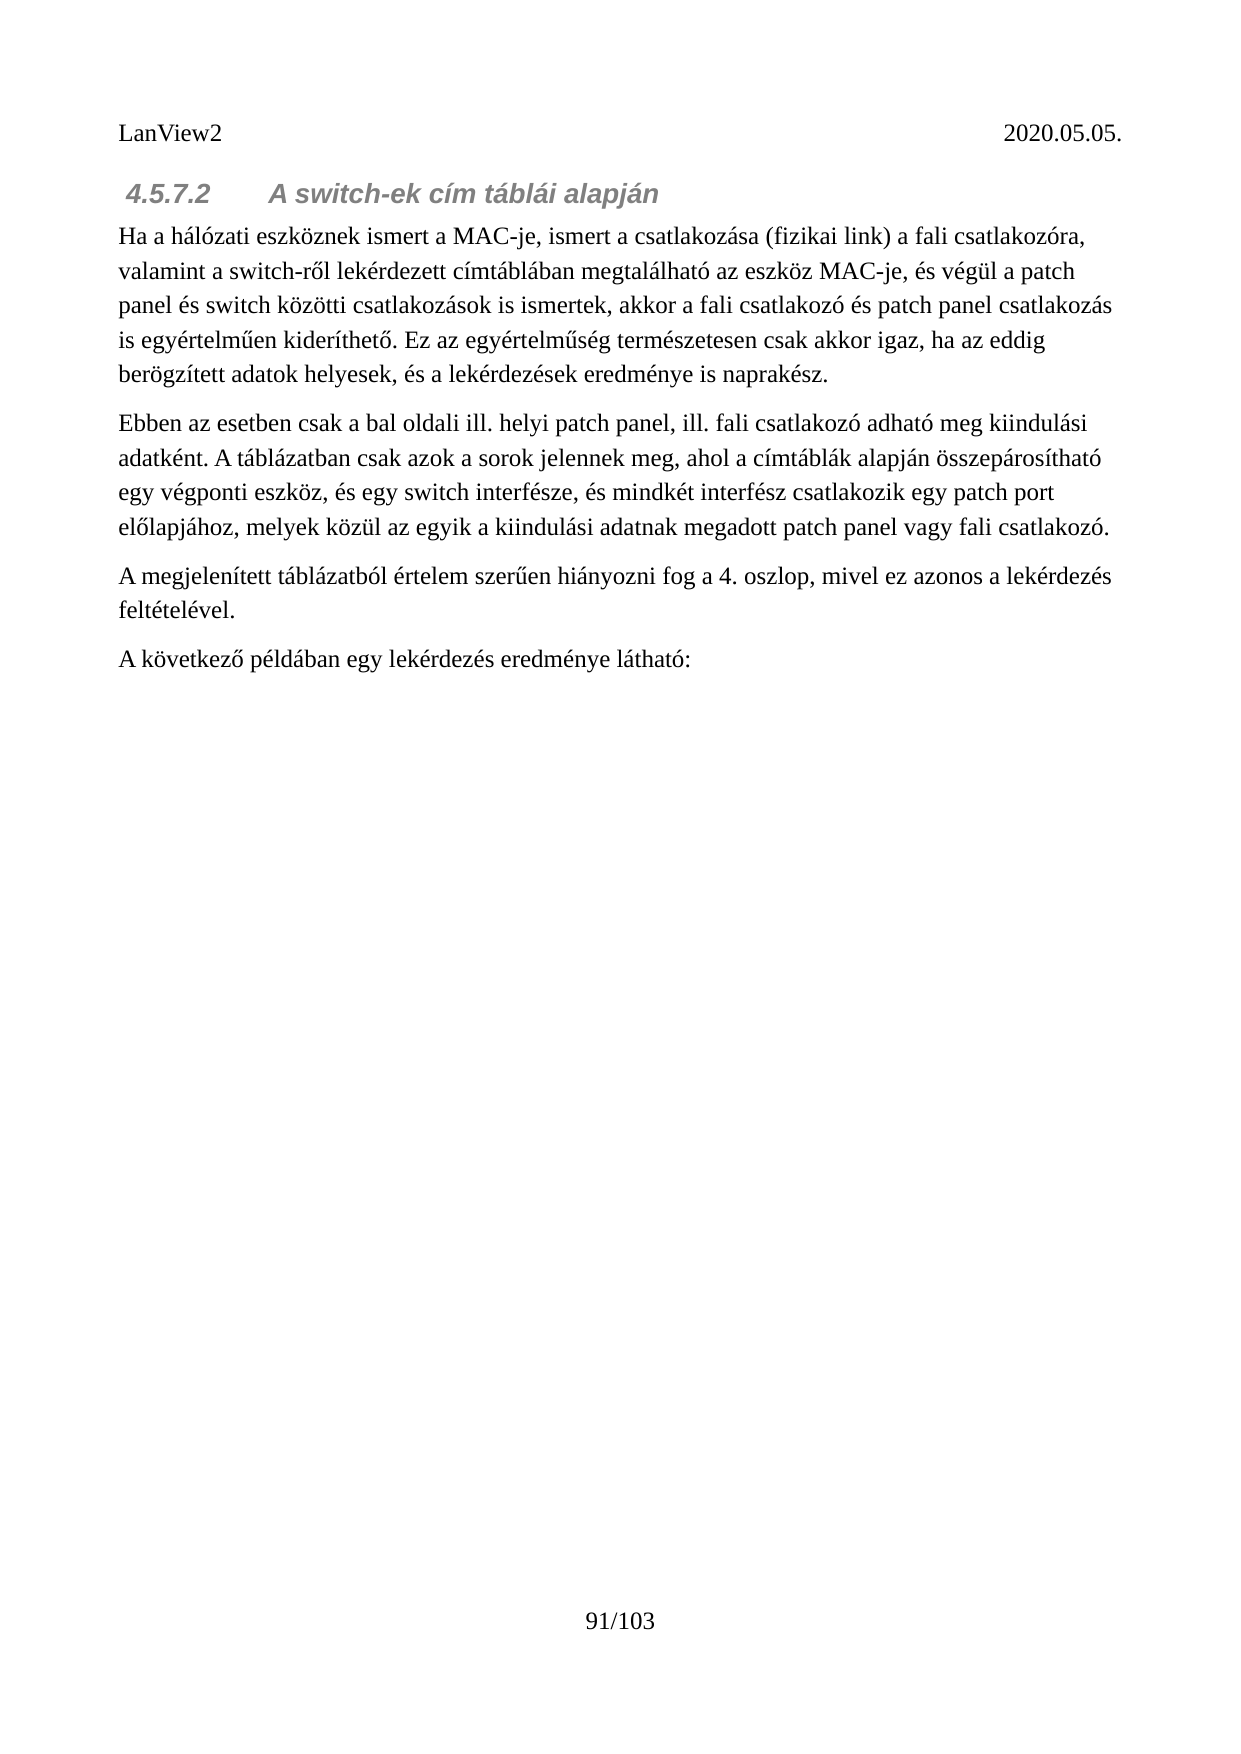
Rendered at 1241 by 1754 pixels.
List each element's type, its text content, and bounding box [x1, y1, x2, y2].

subtitle A switch-ek cím táblái alapján [118, 177, 1122, 209]
text Ha a hálózati eszköznek ismert a MAC-je, ismert a csatlakozása (fizikai link) a fali csatlakozóra, valamint a switch-ről lekérdezett címtáblában megtalálható az eszköz MAC-je, és végül a patch panel és switch közötti csatlakozások is ismertek, akkor a fali csatlakozó és patch panel csatlakozás is egyértelműen kideríthető. Ez az egyértelműség természetesen csak akkor igaz, ha az eddig berögzített adatok helyesek, és a lekérdezések eredménye is naprakész. [118, 221, 1122, 388]
text A következő példában egy lekérdezés eredménye látható: [118, 644, 1122, 673]
text Ebben az esetben csak a bal oldali ill. helyi patch panel, ill. fali csatlakozó adható meg kiindulási adatként. A táblázatban csak azok a sorok jelennek meg, ahol a címtáblák alapján összepárosítható egy végponti eszköz, és egy switch interfésze, és mindkét interfész csatlakozik egy patch port előlapjához, melyek közül az egyik a kiindulási adatnak megadott patch panel vagy fali csatlakozó. [118, 408, 1122, 541]
text A megjelenített táblázatból értelem szerűen hiányozni fog a 4. oszlop, mivel ez azonos a lekérdezés feltételével. [118, 561, 1122, 624]
